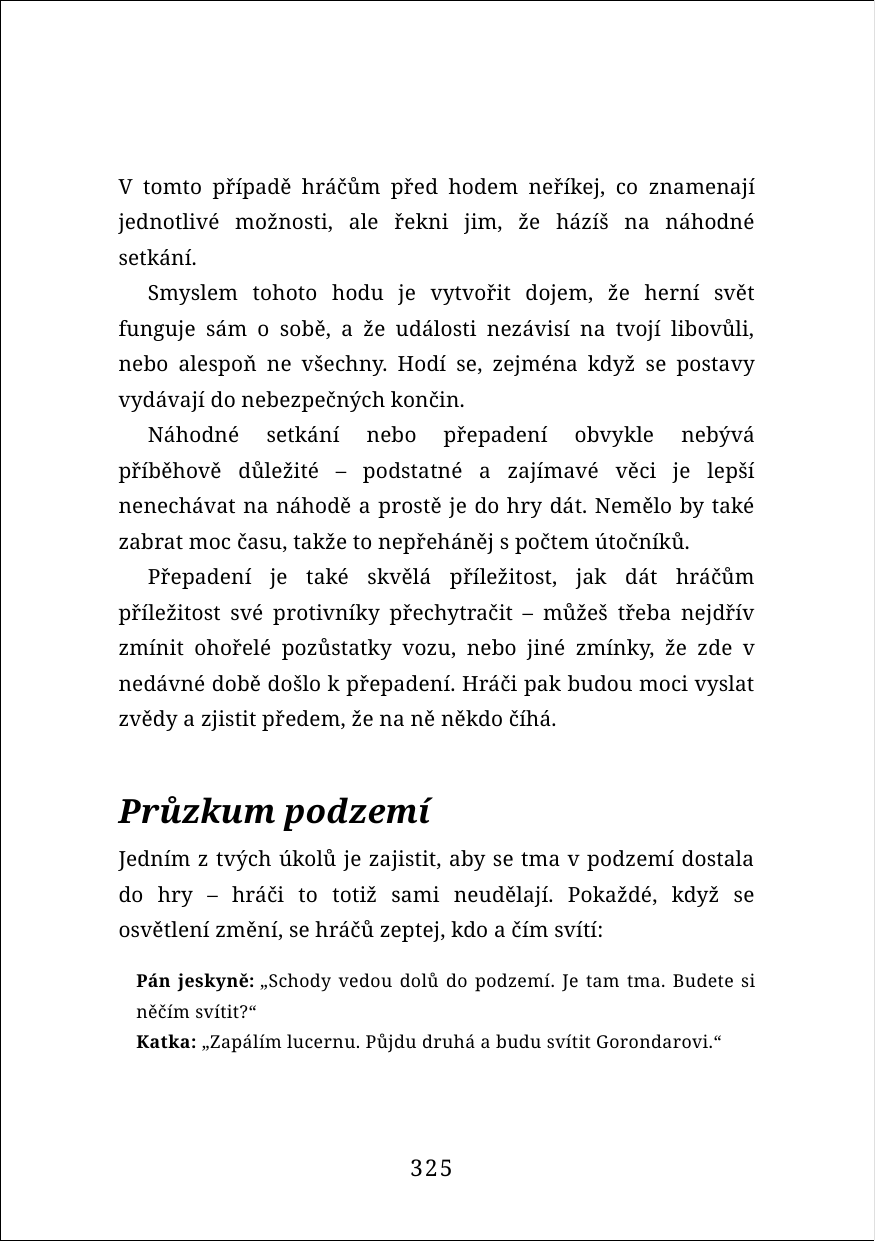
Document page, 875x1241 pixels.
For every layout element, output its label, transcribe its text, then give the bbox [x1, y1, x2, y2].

text V tomto případě hráčům před hodem neříkej, co znamenají jednotlivé možnosti, ale řekni jim, že házíš na náhodné setkání. Smyslem tohoto hodu je vytvořit dojem, že herní svět funguje sám o sobě, a že události nezávisí na tvojí libovůli, nebo alespoň ne všechny. Hodí se, zejména když se postavy vydávají do nebezpečných končin. Náhodné setkání nebo přepadení obvykle nebývá příběhově důležité – podstatné a zajímavé věci je lepší nenechávat na náhodě a prostě je do hry dát. Nemělo by také zabrat moc času, takže to nepřeháněj s počtem útočníků. Přepadení je také skvělá příležitost, jak dát hráčům příležitost své protivníky přechytračit – můžeš třeba nejdřív zmínit ohořelé pozůstatky vozu, nebo jiné zmínky, že zde v nedávné době došlo k přepadení. Hráči pak budou moci vyslat zvědy a zjistit předem, že na ně někdo číhá. [118, 172, 756, 733]
text Jedním z tvých úkolů je zajistit, aby se tma v podzemí dostala do hry – hráči to totiž sami neudělají. Pokaždé, když se osvětlení změní, se hráčů zeptej, kdo a čím svítí: [118, 844, 756, 944]
subtitle Průzkum podzemí [118, 787, 756, 833]
text Pán jeskyně: „Schody vedou dolů do podzemí. Je tam tma. Budete si něčím svítit?“ Katka: „Zapálím lucernu. Půjdu druhá a budu svítit Gorondarovi.“ [136, 969, 756, 1053]
